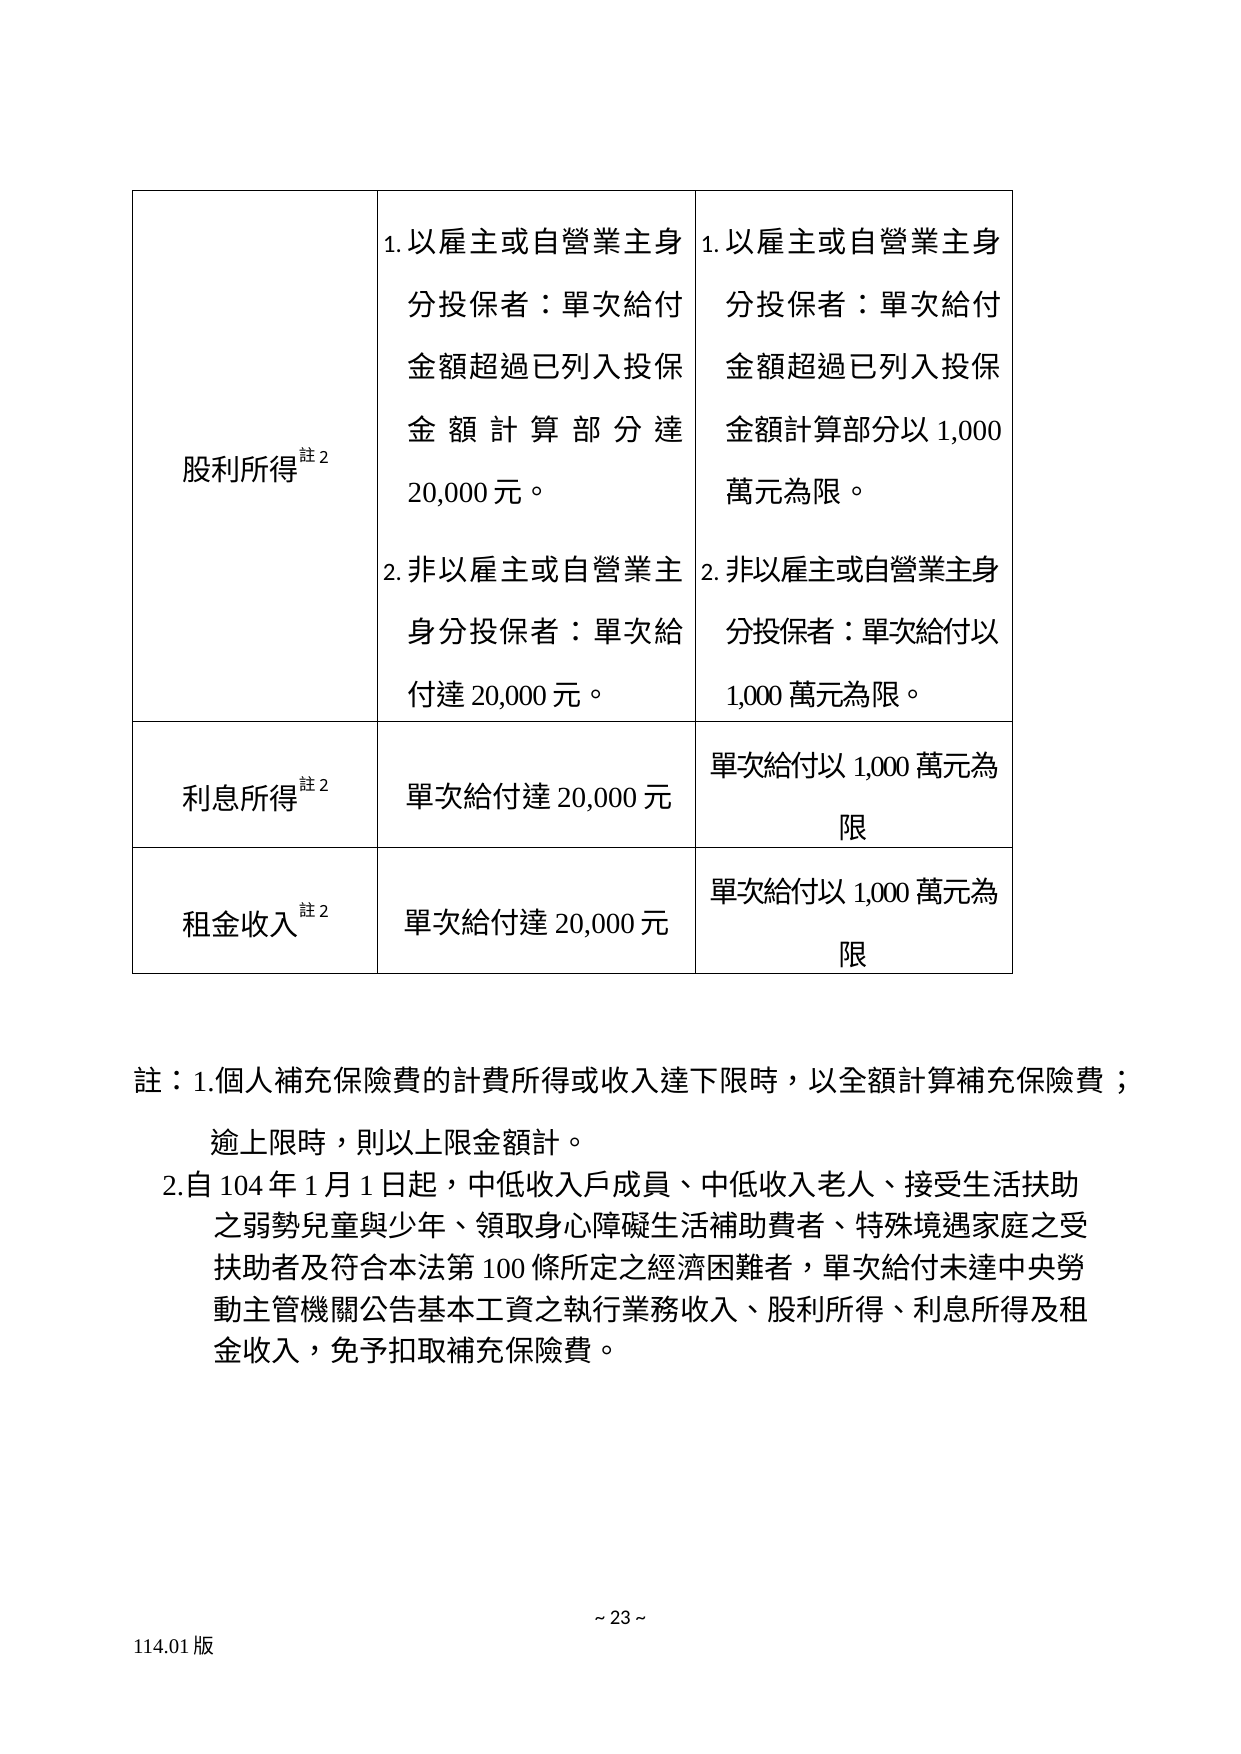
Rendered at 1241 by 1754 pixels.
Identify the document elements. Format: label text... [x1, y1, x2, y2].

table_cell 股利所得註2 [133, 191, 377, 721]
table_cell 單次給付以1,000萬元為限 [696, 848, 1012, 973]
table_cell 單次給付達20,000元 [378, 722, 695, 847]
table_cell 利息所得註2 [133, 722, 377, 847]
table_cell 單次給付以1,000萬元為限 [696, 722, 1012, 847]
text 註：1.個人補充保險費的計費所得或收入達下限時，以全額計算補充保險費；逾上限時，則以上限金額計。 [133, 1037, 1107, 1162]
table_cell 以雇主或自營業主身分投保者：單次給付金額超過已列入投保金額計算部分達20,000元。 非以雇主或自營業主身分投保者：單次給付達20,000元。 [378, 191, 695, 721]
table_cell 租金收入註2 [133, 848, 377, 973]
text 2.自104年1月1日起，中低收入戶成員、中低收入老人、接受生活扶助之弱勢兒童與少年、領取身心障礙生活補助費者、特殊境遇家庭之受扶助者及符合本法第100條所定之經濟困難者，單次給付未達中央勞動主管機關公告基本工資之執行業務收入、股利所得、利息所得及租金收入，免予扣取補充保險費。 [133, 1162, 1107, 1445]
table_cell 單次給付達20,000元 [378, 848, 695, 973]
table_cell 以雇主或自營業主身分投保者：單次給付金額超過已列入投保金額計算部分以1,000萬元為限。 非以雇主或自營業主身分投保者：單次給付以1,000萬元為限。 [696, 191, 1012, 721]
